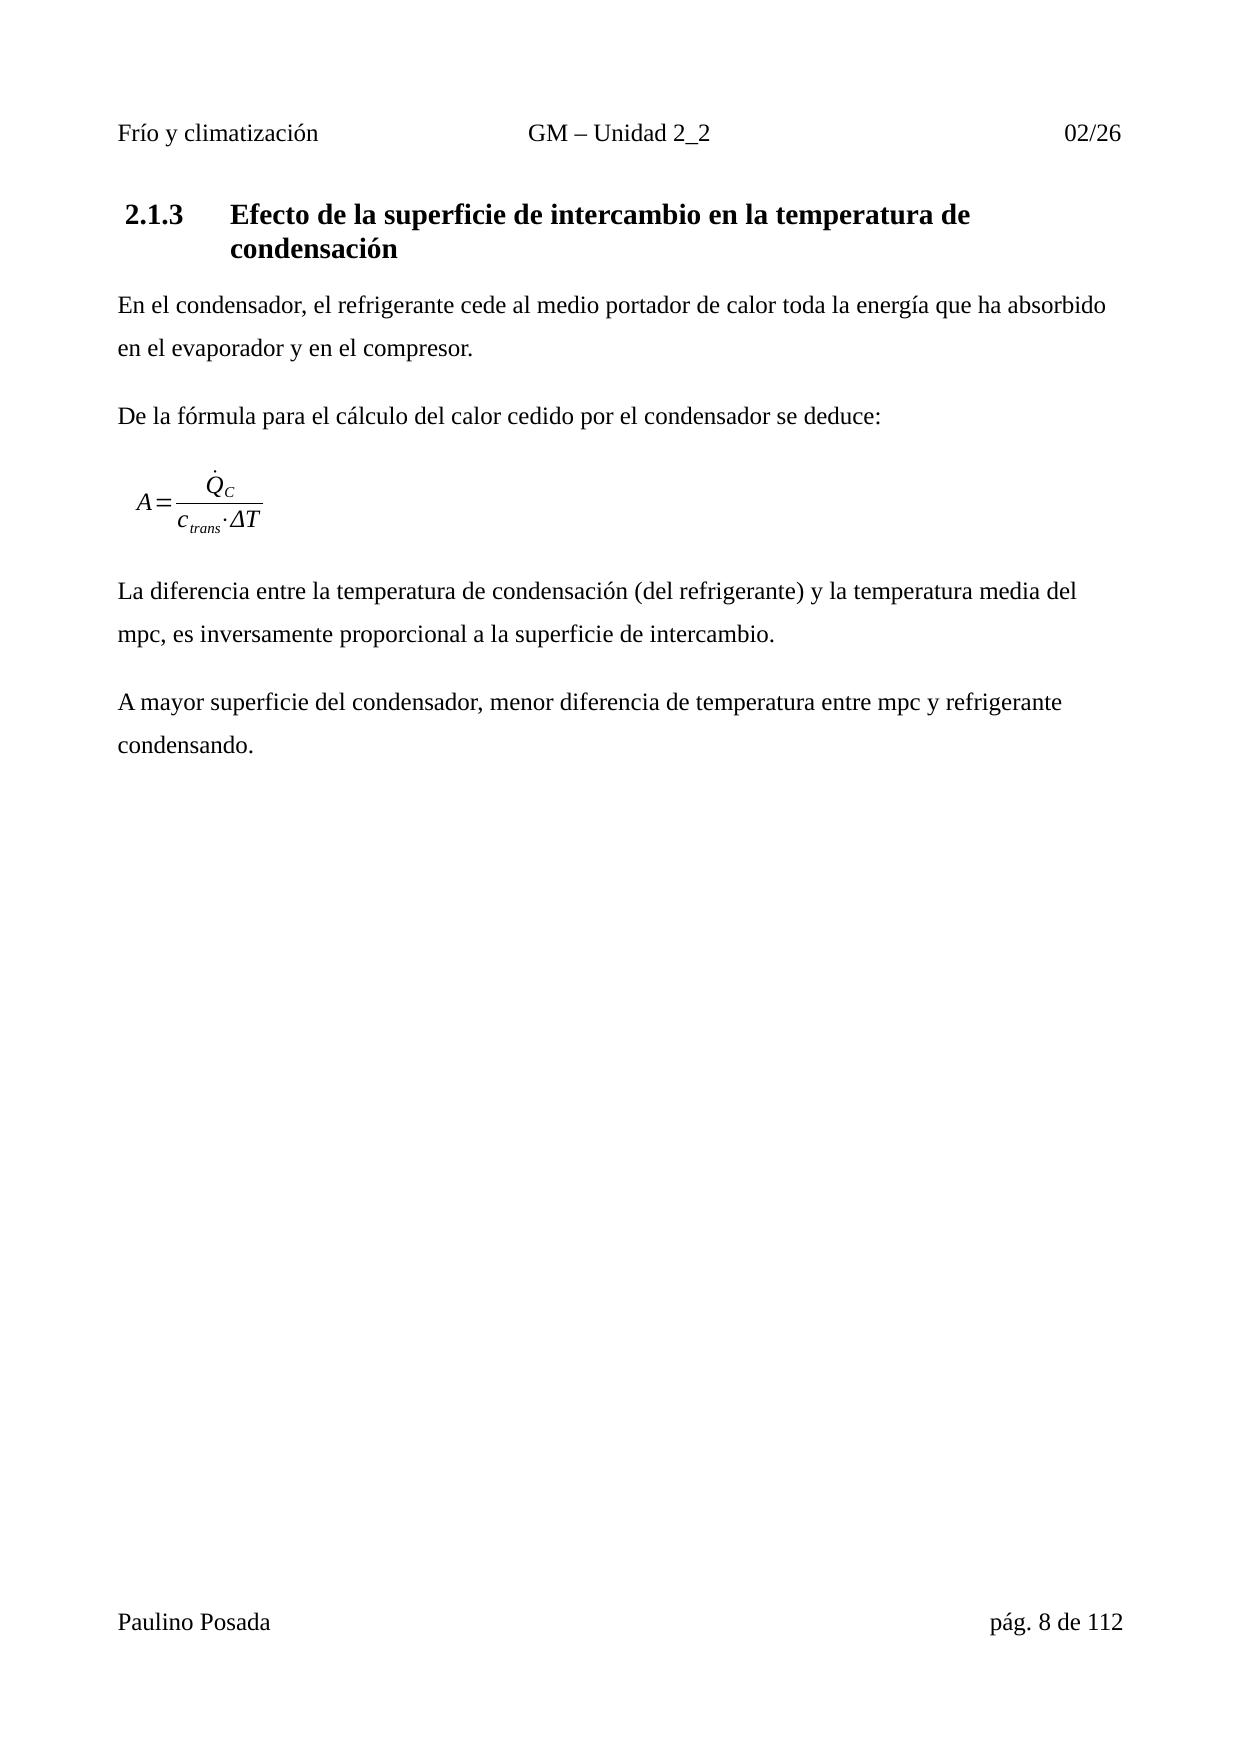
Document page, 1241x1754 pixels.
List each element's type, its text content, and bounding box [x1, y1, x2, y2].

subtitle Efecto de la superficie de intercambio en la temperatura de condensación [117, 197, 1123, 265]
text De la fórmula para el cálculo del calor cedido por el condensador se deduce: [117, 401, 1123, 430]
text La diferencia entre la temperatura de condensación (del refrigerante) y la temperatura media del mpc, es inversamente proporcional a la superficie de intercambio. [117, 576, 1123, 648]
text A mayor superficie del condensador, menor diferencia de temperatura entre mpc y refrigerante condensando. [117, 687, 1123, 759]
text En el condensador, el refrigerante cede al medio portador de calor toda la energía que ha absorbido en el evaporador y en el compresor. [117, 290, 1123, 362]
